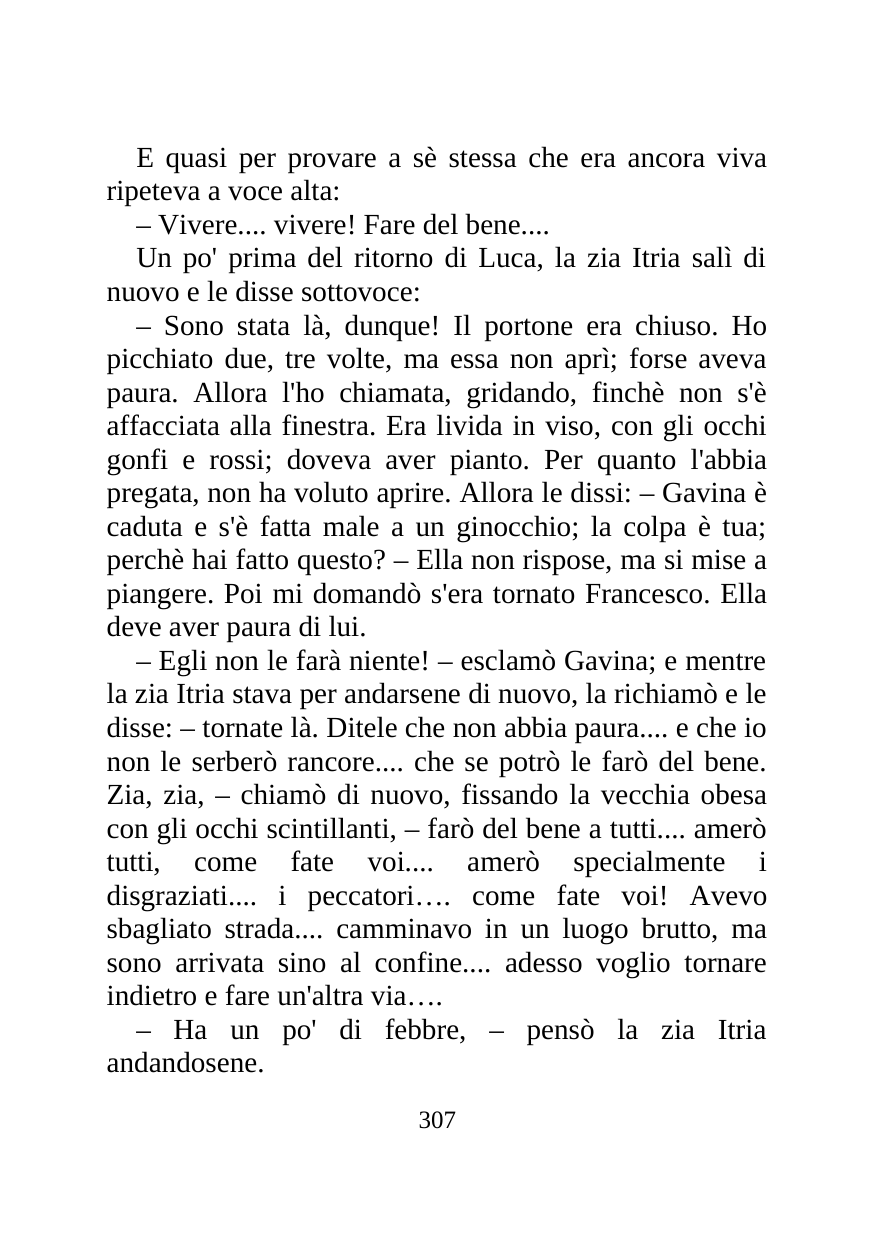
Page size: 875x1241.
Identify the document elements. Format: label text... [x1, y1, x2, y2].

text – Vivere.... vivere! Fare del bene.... [106, 207, 768, 241]
text Un po' prima del ritorno di Luca, la zia Itria salì di nuovo e le disse sottovoce: [106, 241, 768, 308]
text – Ha un po' di febbre, – pensò la zia Itria andandosene. [106, 1012, 768, 1079]
text E quasi per provare a sè stessa che era ancora viva ripeteva a voce alta: [106, 140, 768, 207]
text – Sono stata là, dunque! Il portone era chiuso. Ho picchiato due, tre volte, ma essa non aprì; forse aveva paura. Allora l'ho chiamata, gridando, finchè non s'è affacciata alla finestra. Era livida in viso, con gli occhi gonfi e rossi; doveva aver pianto. Per quanto l'abbia pregata, non ha voluto aprire. Allora le dissi: – Gavina è caduta e s'è fatta male a un ginocchio; la colpa è tua; perchè hai fatto questo? – Ella non rispose, ma si mise a piangere. Poi mi domandò s'era tornato Francesco. Ella deve aver paura di lui. [106, 308, 768, 643]
text – Egli non le farà niente! – esclamò Gavina; e mentre la zia Itria stava per andarsene di nuovo, la richiamò e le disse: – tornate là. Ditele che non abbia paura.... e che io non le serberò rancore.... che se potrò le farò del bene. Zia, zia, – chiamò di nuovo, fissando la vecchia obesa con gli occhi scintillanti, – farò del bene a tutti.... amerò tutti, come fate voi.... amerò specialmente i disgraziati.... i peccatori…. come fate voi! Avevo sbagliato strada.... camminavo in un luogo brutto, ma sono arrivata sino al confine.... adesso voglio tornare indietro e fare un'altra via…. [106, 643, 768, 1012]
